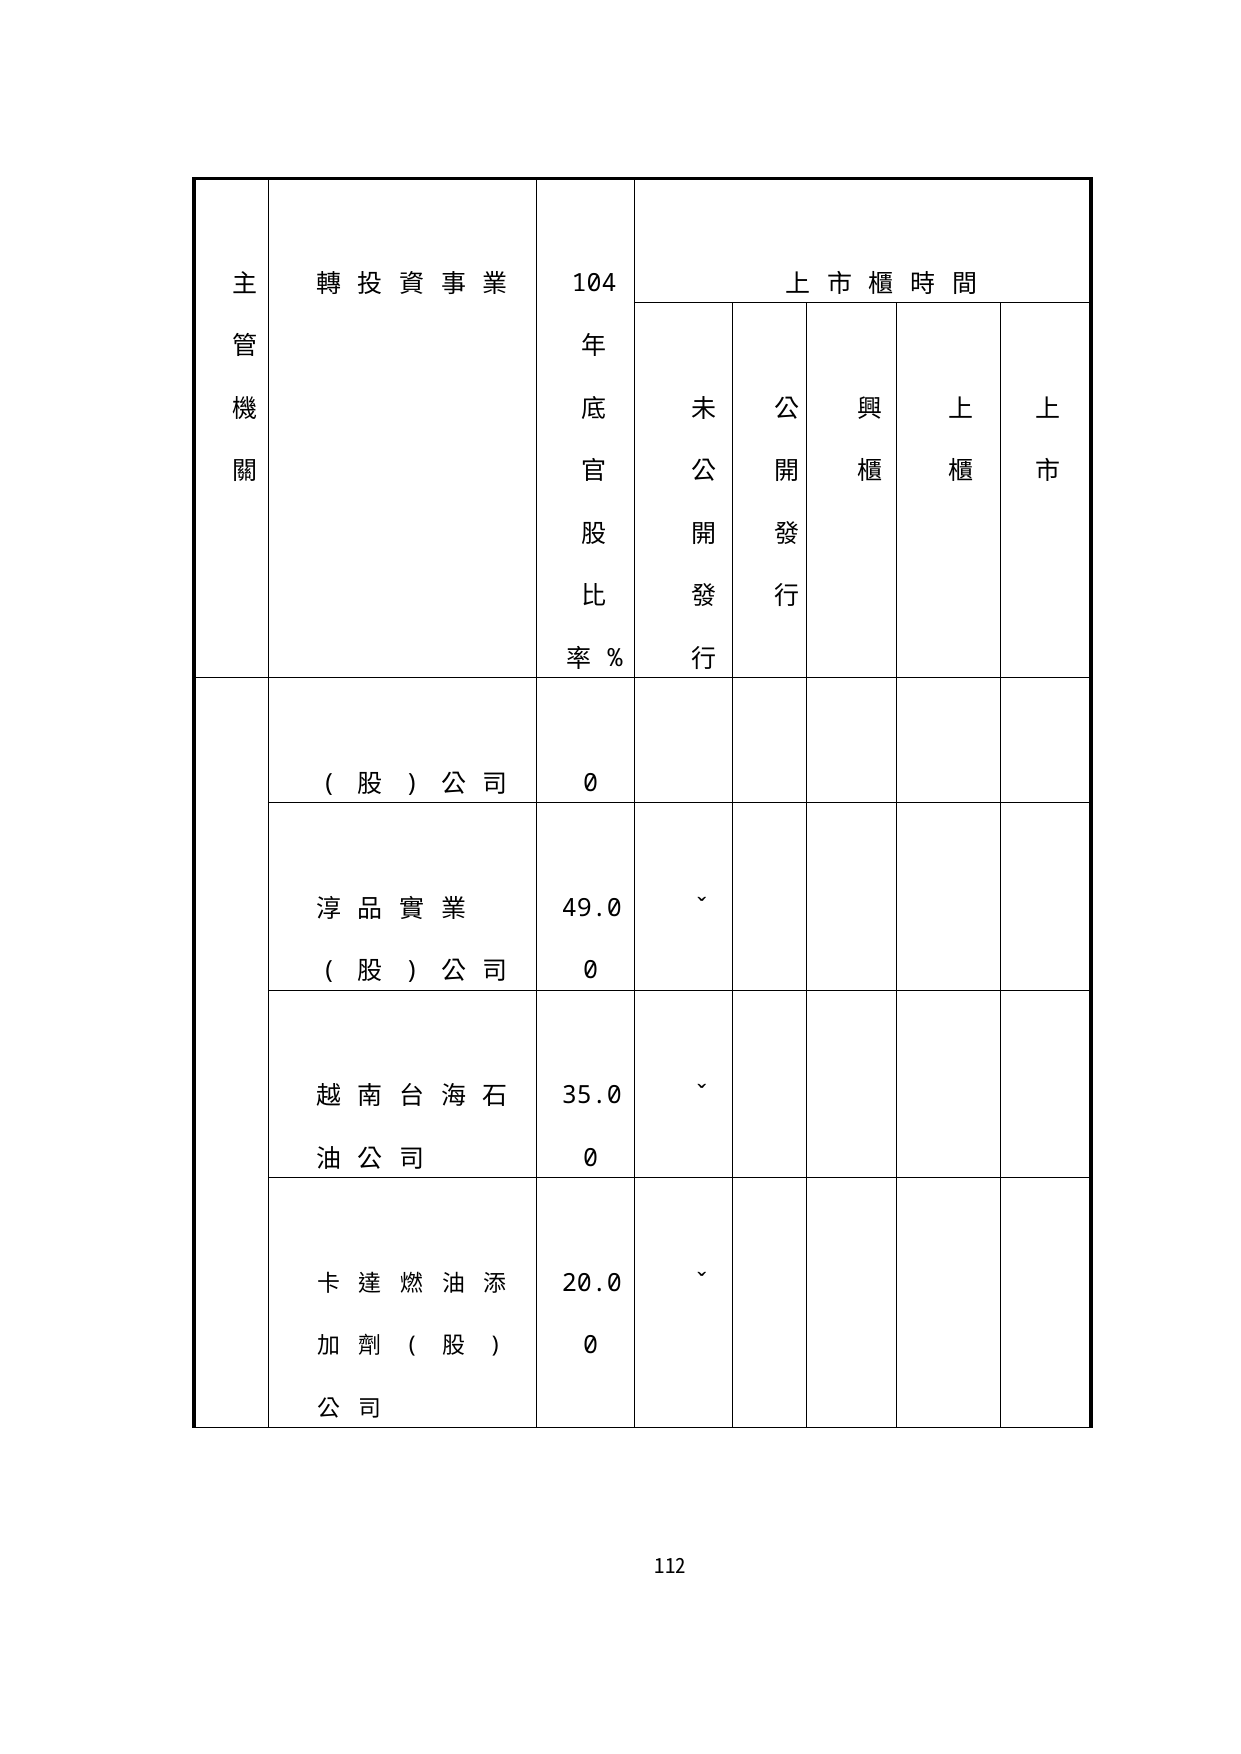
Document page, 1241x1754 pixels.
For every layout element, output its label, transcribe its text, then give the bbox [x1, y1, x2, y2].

table_cell [897, 991, 1000, 1177]
table_cell 上市 [1001, 303, 1089, 677]
table_cell 49.00 [537, 803, 634, 990]
table_cell [1001, 1178, 1089, 1427]
table_cell 卡達燃油添加劑(股)公司 [269, 1178, 536, 1427]
table_cell ˇ [635, 803, 732, 990]
table_cell [635, 678, 732, 802]
table_cell [733, 1178, 806, 1427]
table_cell 公開發行 [733, 303, 806, 677]
table_header 主管機關 [196, 180, 268, 677]
table_cell [1001, 678, 1089, 802]
table_cell [807, 991, 896, 1177]
table_cell 35.00 [537, 991, 634, 1177]
table_cell [1001, 803, 1089, 990]
table_cell 未公開發行 [635, 303, 732, 677]
table_cell 越南台海石油公司 [269, 991, 536, 1177]
table_cell [807, 678, 896, 802]
table_cell 上櫃 [897, 303, 1000, 677]
table_cell 20.00 [537, 1178, 634, 1427]
table_cell [897, 803, 1000, 990]
table_cell [733, 803, 806, 990]
table_cell 興櫃 [807, 303, 896, 677]
table_cell [807, 803, 896, 990]
table_cell [897, 678, 1000, 802]
table_cell [733, 991, 806, 1177]
table_cell (股)公司 [269, 678, 536, 802]
table_cell 0 [537, 678, 634, 802]
table_cell [733, 678, 806, 802]
table_cell [196, 678, 268, 1427]
table_cell ˇ [635, 991, 732, 1177]
table_cell 淳品實業(股)公司 [269, 803, 536, 990]
table_header 上市櫃時間 [635, 180, 1089, 302]
table_header 轉投資事業 [269, 180, 536, 677]
table_cell [1001, 991, 1089, 1177]
table_cell [897, 1178, 1000, 1427]
table_cell [807, 1178, 896, 1427]
table_cell ˇ [635, 1178, 732, 1427]
table_header 104年底官股比率% [537, 180, 634, 677]
